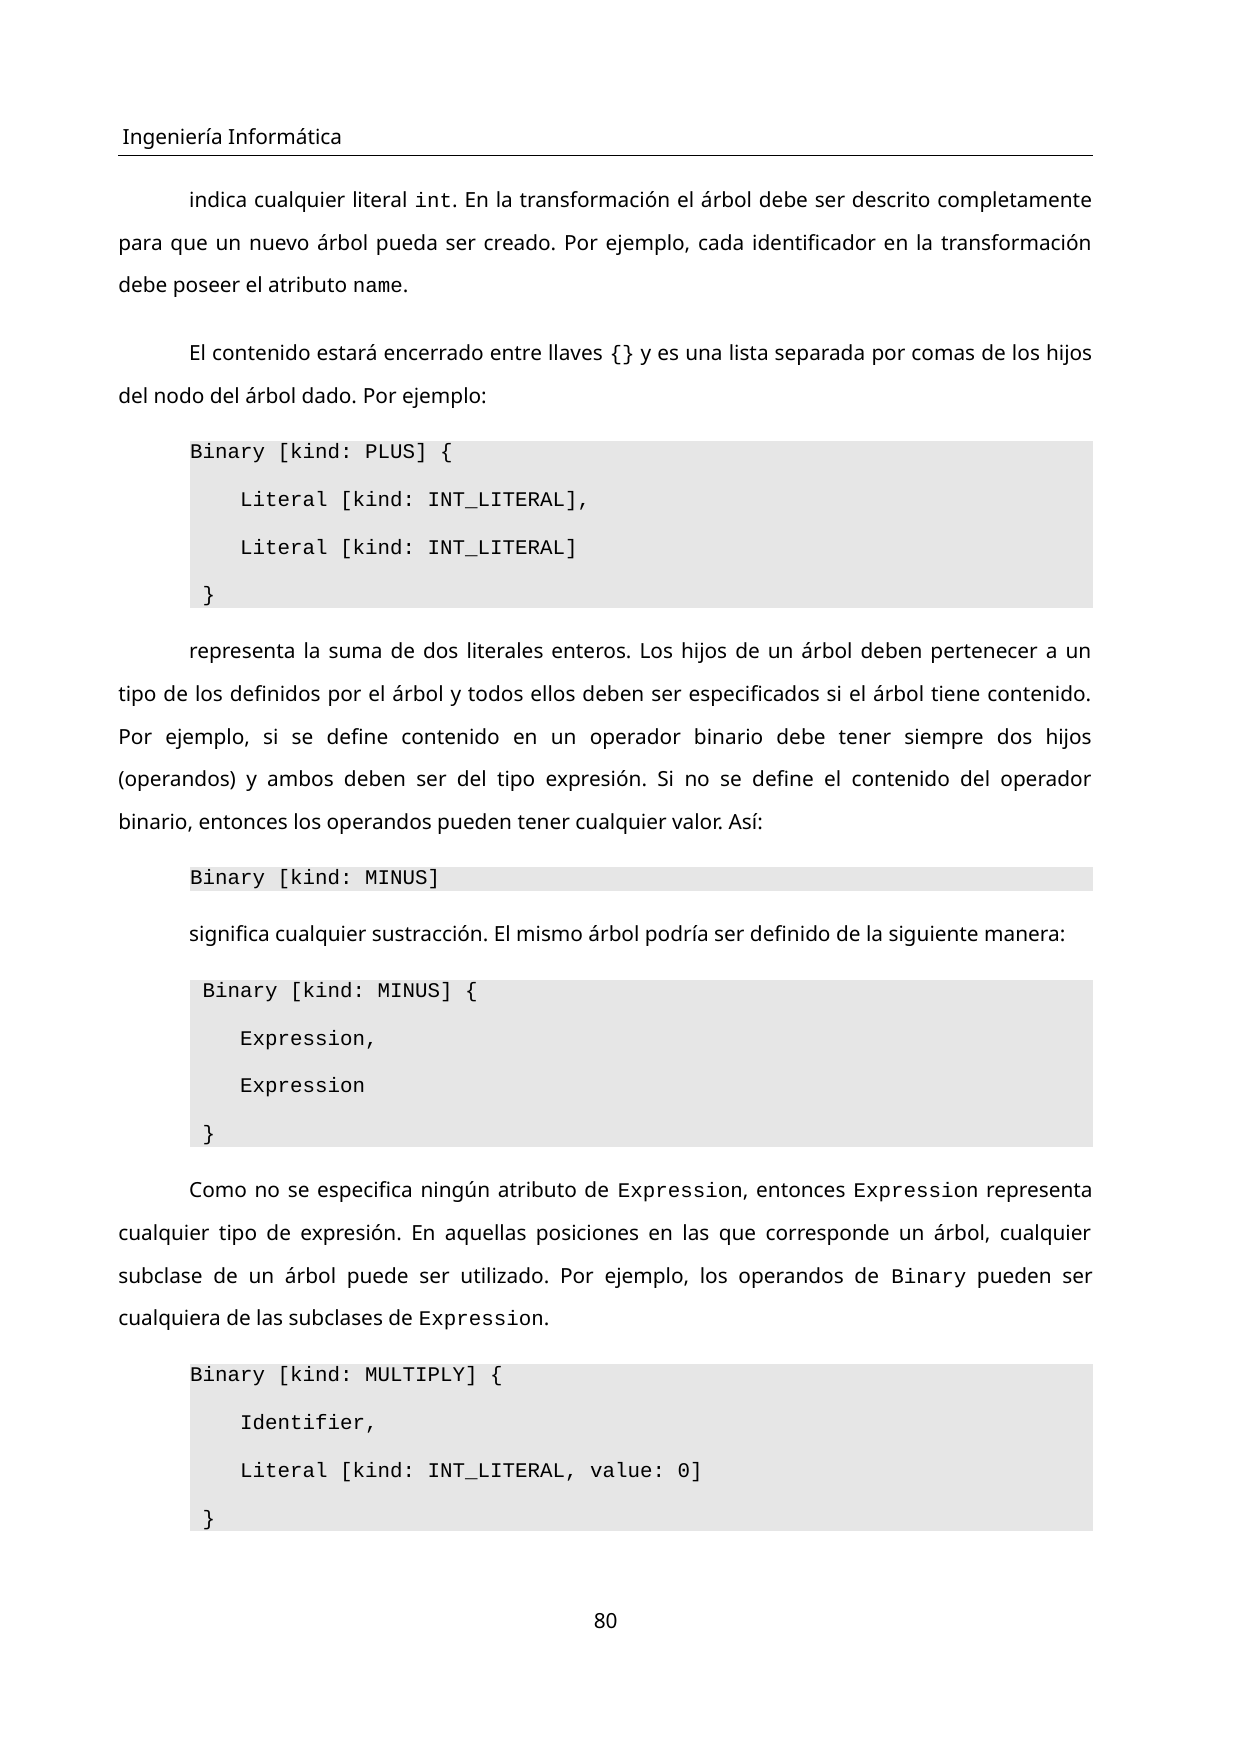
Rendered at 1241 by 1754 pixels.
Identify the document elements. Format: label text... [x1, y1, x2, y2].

text El contenido estará encerrado entre llaves {} y es una lista separada por comas de los hijos del nodo del árbol dado. Por ejemplo: [118, 338, 1093, 409]
text Como no se especifica ningún atributo de Expression, entonces Expression representa cualquier tipo de expresión. En aquellas posiciones en las que corresponde un árbol, cualquier subclase de un árbol puede ser utilizado. Por ejemplo, los operandos de Binary pueden ser cualquiera de las subclases de Expression. [118, 1176, 1093, 1332]
text representa la suma de dos literales enteros. Los hijos de un árbol deben pertenecer a un tipo de los definidos por el árbol y todos ellos deben ser especificados si el árbol tiene contenido. Por ejemplo, si se define contenido en un operador binario debe tener siempre dos hijos (operandos) y ambos deben ser del tipo expresión. Si no se define el contenido del operador binario, entonces los operandos pueden tener cualquier valor. Así: [118, 637, 1093, 836]
text Identifier, [190, 1412, 1093, 1436]
text indica cualquier literal int. En la transformación el árbol debe ser descrito completamente para que un nuevo árbol pueda ser creado. Por ejemplo, cada identificador en la transformación debe poseer el atributo name. [118, 185, 1093, 299]
text Binary [kind: MINUS] [190, 867, 1093, 891]
text Expression, [190, 1028, 1093, 1051]
text Binary [kind: MULTIPLY] { [190, 1364, 1093, 1388]
text Literal [kind: INT_LITERAL], [190, 489, 1093, 512]
text } [190, 1123, 1093, 1147]
text Expression [190, 1076, 1093, 1099]
text Literal [kind: INT_LITERAL, value: 0] [190, 1460, 1093, 1483]
text } [190, 584, 1093, 608]
text significa cualquier sustracción. El mismo árbol podría ser definido de la siguiente manera: [118, 919, 1093, 948]
text Literal [kind: INT_LITERAL] [190, 537, 1093, 560]
text } [190, 1507, 1093, 1531]
text Binary [kind: MINUS] { [190, 980, 1093, 1003]
text Binary [kind: PLUS] { [190, 441, 1093, 465]
